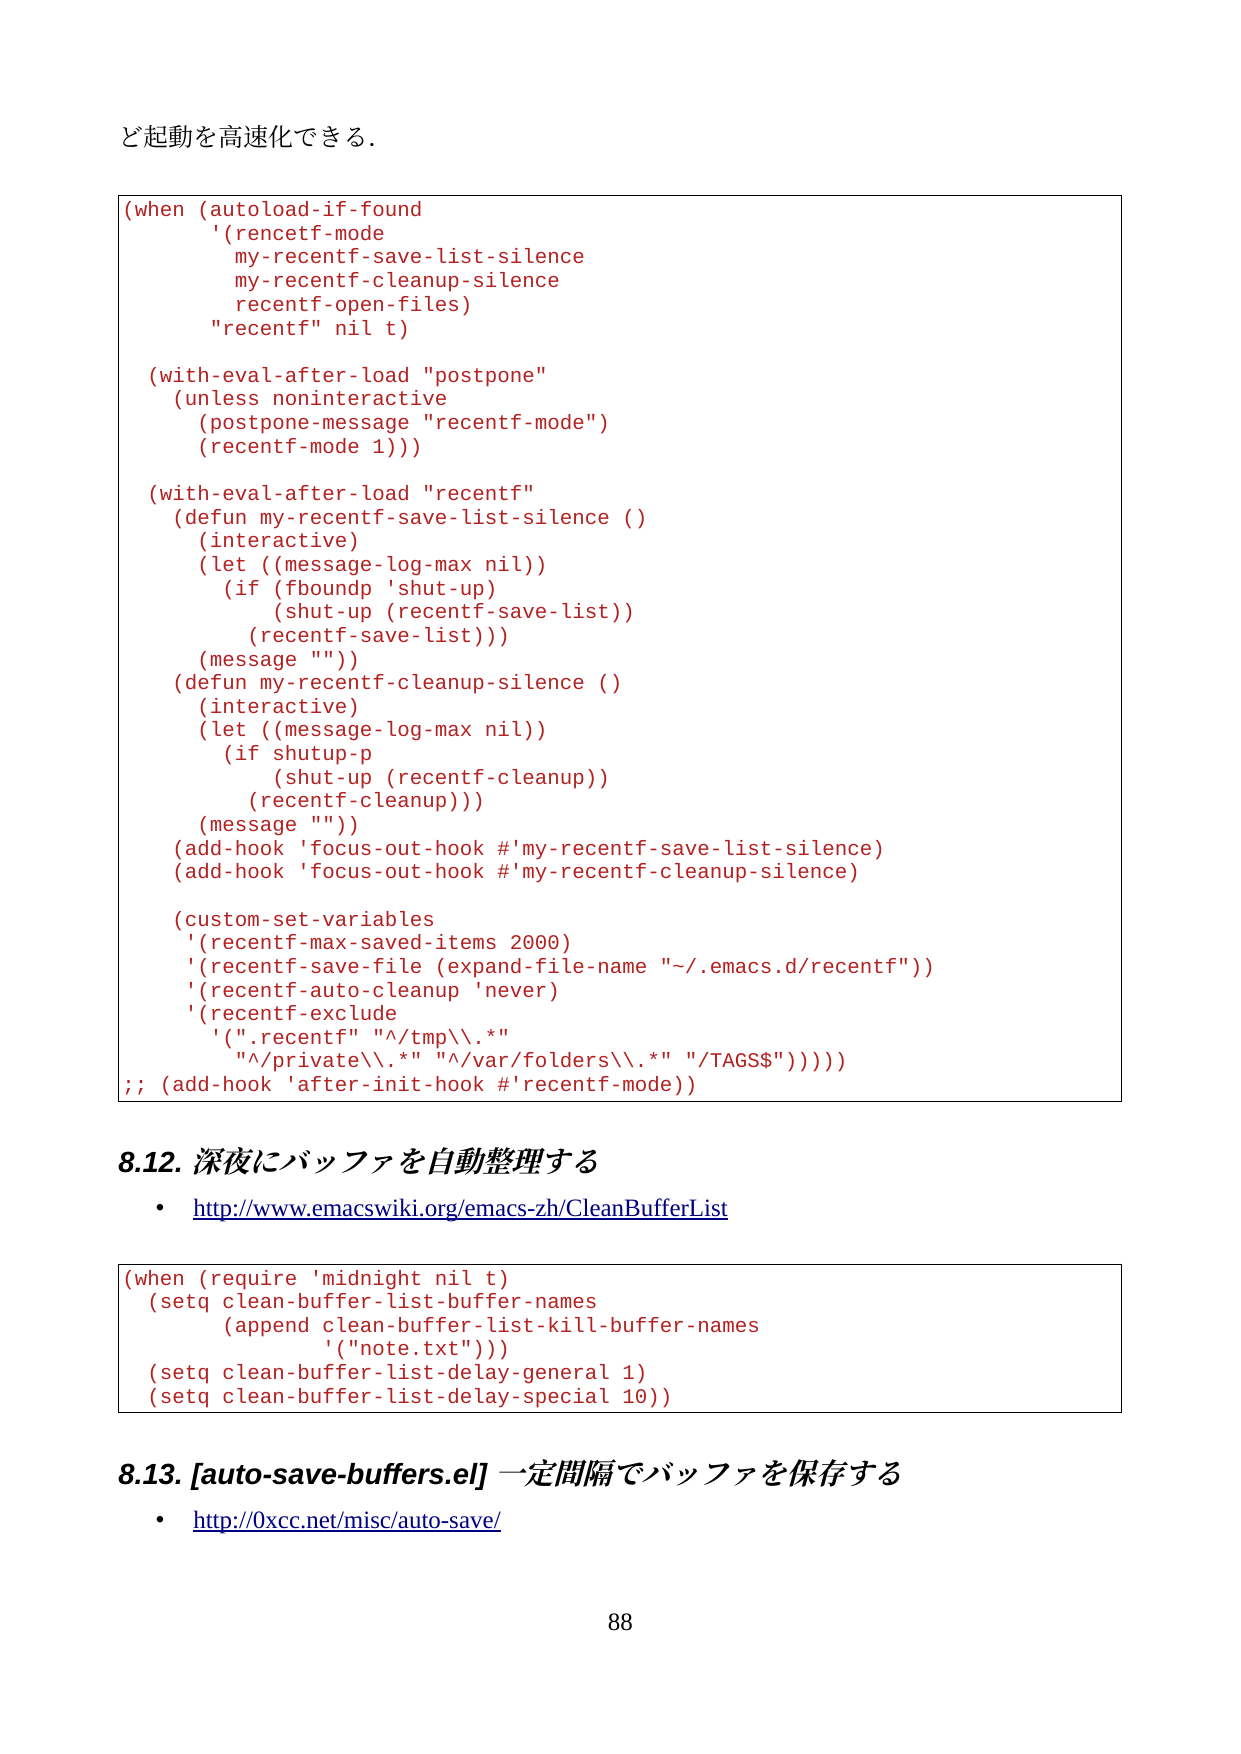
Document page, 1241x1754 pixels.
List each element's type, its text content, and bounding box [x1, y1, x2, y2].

text (message "")) [119, 810, 1121, 834]
text (if shutup-p [119, 739, 1121, 763]
text (unless noninteractive [119, 384, 1121, 408]
text (recentf-mode 1))) [119, 432, 1121, 455]
text (setq clean-buffer-list-buffer-names [119, 1287, 1121, 1311]
text "^/private\\.*" "^/var/folders\\.*" "/TAGS$"))))) [119, 1047, 1121, 1070]
text '(rencetf-mode [119, 219, 1121, 243]
text (setq clean-buffer-list-delay-special 10)) [119, 1382, 1121, 1412]
list http://0xcc.net/misc/auto-save/ [156, 1505, 1122, 1563]
text '(".recentf" "^/tmp\\.*" [119, 1023, 1121, 1047]
text (custom-set-variables [119, 905, 1121, 928]
text my-recentf-cleanup-silence [119, 266, 1121, 290]
text '(recentf-auto-cleanup 'never) [119, 976, 1121, 999]
text (shut-up (recentf-cleanup)) [119, 763, 1121, 786]
text "recentf" nil t) [119, 313, 1121, 337]
text (if (fboundp 'shut-up) [119, 574, 1121, 597]
text '(recentf-save-file (expand-file-name "~/.emacs.d/recentf")) [119, 952, 1121, 976]
text '("note.txt"))) [119, 1334, 1121, 1358]
text (with-eval-after-load "postpone" [119, 361, 1121, 384]
text ど起動を高速化できる． [118, 118, 1122, 183]
text (add-hook 'focus-out-hook #'my-recentf-save-list-silence) [119, 834, 1121, 857]
text (recentf-cleanup))) [119, 786, 1121, 810]
text ;; (add-hook 'after-init-hook #'recentf-mode)) [119, 1070, 1121, 1101]
text (recentf-save-list))) [119, 621, 1121, 644]
text (shut-up (recentf-save-list)) [119, 597, 1121, 621]
text (when (require 'midnight nil t) [119, 1265, 1121, 1287]
list http://www.emacswiki.org/emacs-zh/CleanBufferList [156, 1193, 1122, 1251]
text (let ((message-log-max nil)) [119, 716, 1121, 739]
text (let ((message-log-max nil)) [119, 550, 1121, 574]
subtitle [auto-save-buffers.el] 一定間隔でバッファを保存する [118, 1451, 1122, 1493]
text (with-eval-after-load "recentf" [119, 479, 1121, 503]
text (message "")) [119, 644, 1121, 668]
subtitle 深夜にバッファを自動整理する [118, 1139, 1122, 1181]
text (interactive) [119, 526, 1121, 550]
text (defun my-recentf-cleanup-silence () [119, 668, 1121, 692]
text recentf-open-files) [119, 290, 1121, 313]
text '(recentf-exclude [119, 999, 1121, 1023]
text (append clean-buffer-list-kill-buffer-names [119, 1311, 1121, 1334]
text (setq clean-buffer-list-delay-general 1) [119, 1358, 1121, 1382]
text (postpone-message "recentf-mode") [119, 408, 1121, 432]
text (interactive) [119, 692, 1121, 716]
text '(recentf-max-saved-items 2000) [119, 928, 1121, 952]
text (add-hook 'focus-out-hook #'my-recentf-cleanup-silence) [119, 857, 1121, 881]
text (when (autoload-if-found [119, 196, 1121, 219]
text my-recentf-save-list-silence [119, 243, 1121, 266]
text (defun my-recentf-save-list-silence () [119, 503, 1121, 526]
